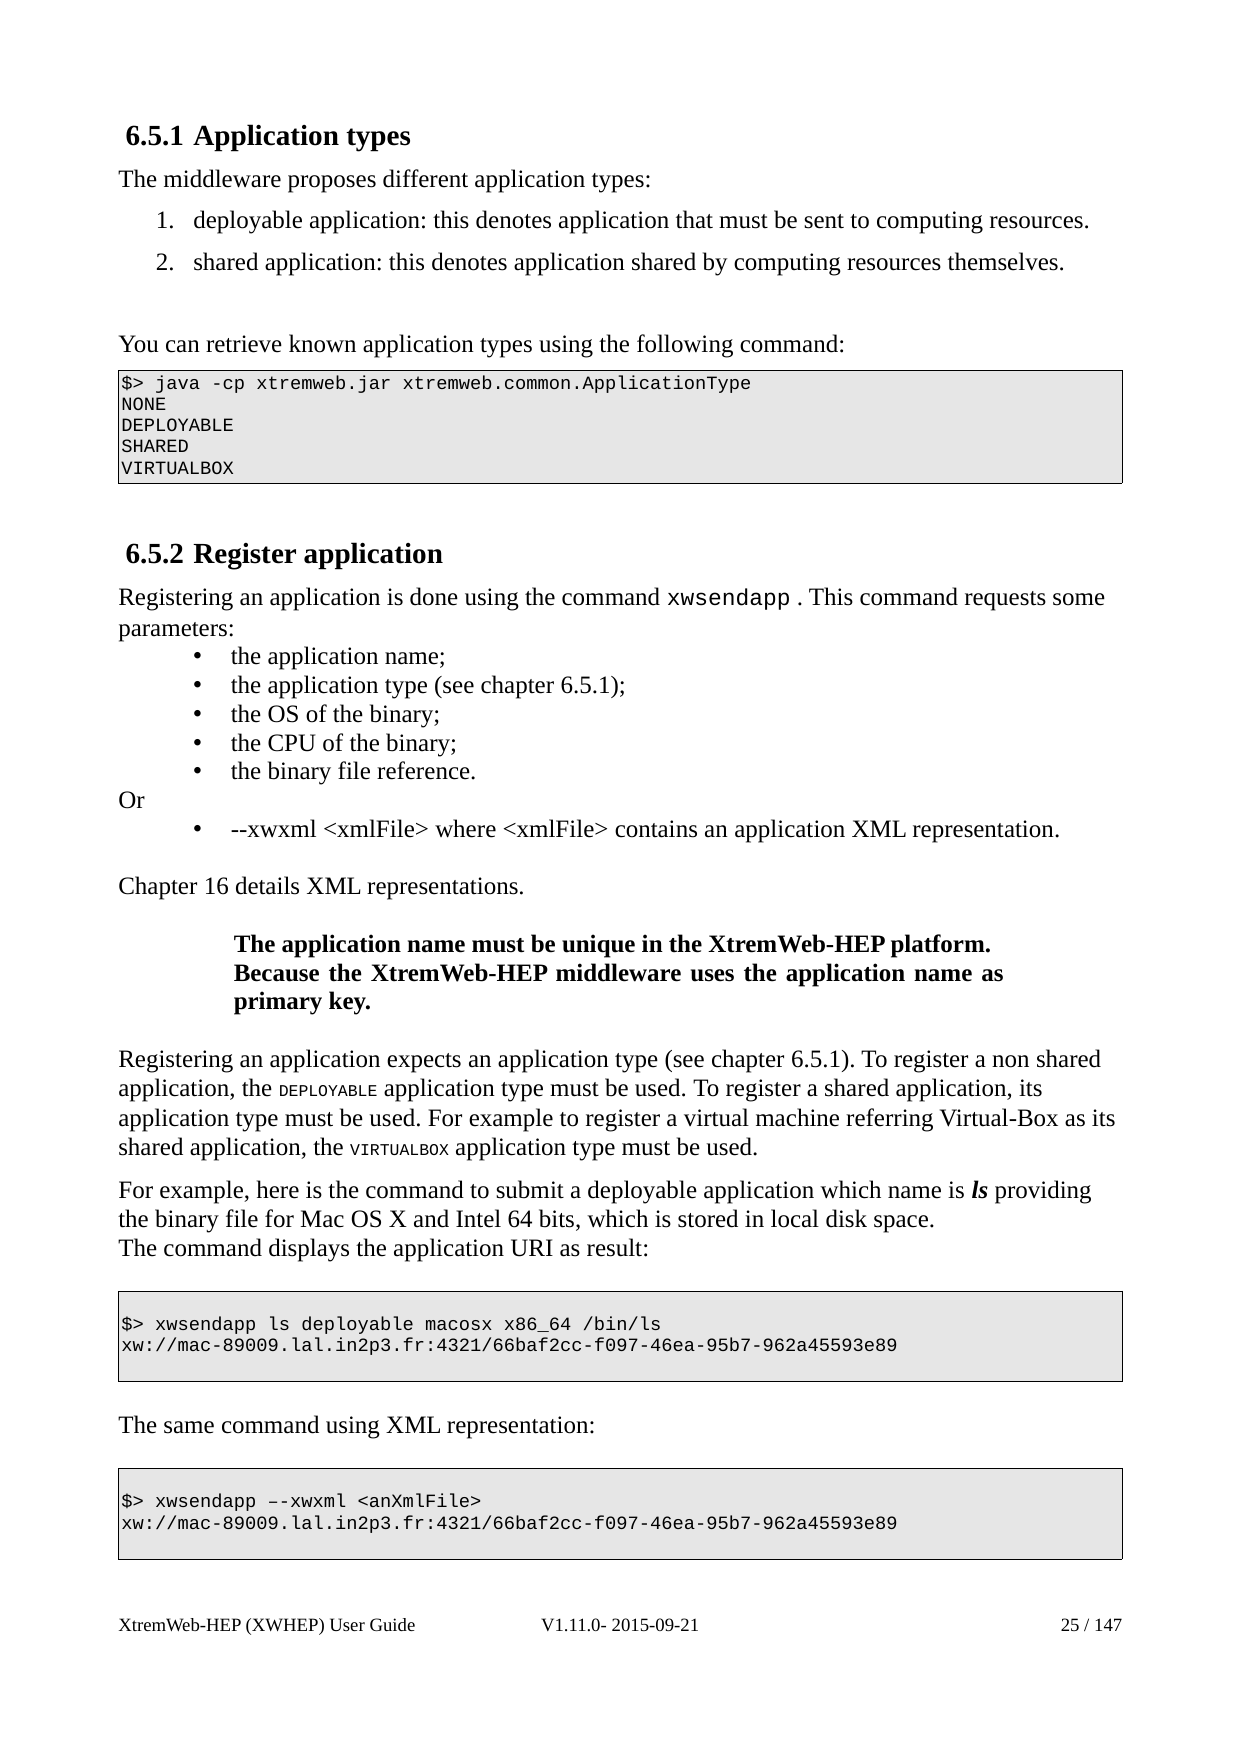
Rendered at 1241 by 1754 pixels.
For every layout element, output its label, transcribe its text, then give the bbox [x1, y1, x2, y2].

text $> xwsendapp ls deployable macosx x86_64 /bin/ls [119, 1312, 1122, 1333]
list --xwxml <xmlFile> where <xmlFile> contains an application XML representation. [193, 814, 1122, 843]
text Registering an application is done using the command xwsendapp . This command requests some parameters: [118, 582, 1122, 641]
text Registering an application expects an application type (see chapter 6.5.1). To register a non shared application, the deployable application type must be used. To register a shared application, its application type must be used. For example to register a virtual machine referring Virtual-Box as its shared application, the virtualbox application type must be used. [118, 1044, 1122, 1163]
list shared application: this denotes application shared by computing resources themselves. [156, 247, 1122, 275]
text xw://mac-89009.lal.in2p3.fr:4321/66baf2cc-f097-46ea-95b7-962a45593e89 [119, 1510, 1122, 1532]
subtitle Register application [118, 536, 1122, 570]
list the application name; [193, 641, 1122, 670]
text The middleware proposes different application types: [118, 164, 1122, 193]
text The application name must be unique in the XtremWeb-HEP platform. [233, 929, 1004, 958]
text DEPLOYABLE [119, 413, 1122, 434]
text For example, here is the command to submit a deployable application which name is ls providing the binary file for Mac OS X and Intel 64 bits, which is stored in local disk space. [118, 1176, 1122, 1233]
text $> java -cp xtremweb.jar xtremweb.common.ApplicationType [119, 371, 1122, 392]
text xw://mac-89009.lal.in2p3.fr:4321/66baf2cc-f097-46ea-95b7-962a45593e89 [119, 1333, 1122, 1354]
text Or [118, 785, 1122, 814]
subtitle Application types [118, 118, 1122, 152]
text SHARED [119, 434, 1122, 455]
list the application type (see chapter 6.5.1); [193, 670, 1122, 699]
list deployable application: this denotes application that must be sent to computing resources. [156, 205, 1122, 234]
list the CPU of the binary; [193, 728, 1122, 756]
text Because the XtremWeb-HEP middleware uses the application name as primary key. [233, 958, 1004, 1015]
text You can retrieve known application types using the following command: [118, 329, 1122, 358]
text VIRTUALBOX [119, 455, 1122, 483]
text NONE [119, 392, 1122, 413]
list the OS of the binary; [193, 699, 1122, 728]
text The command displays the application URI as result: [118, 1233, 1122, 1262]
text The same command using XML representation: [118, 1410, 1122, 1439]
text $> xwsendapp –-xwxml <anXmlFile> [119, 1489, 1122, 1510]
list the binary file reference. [193, 756, 1122, 785]
text Chapter 16 details XML representations. [118, 871, 1122, 900]
